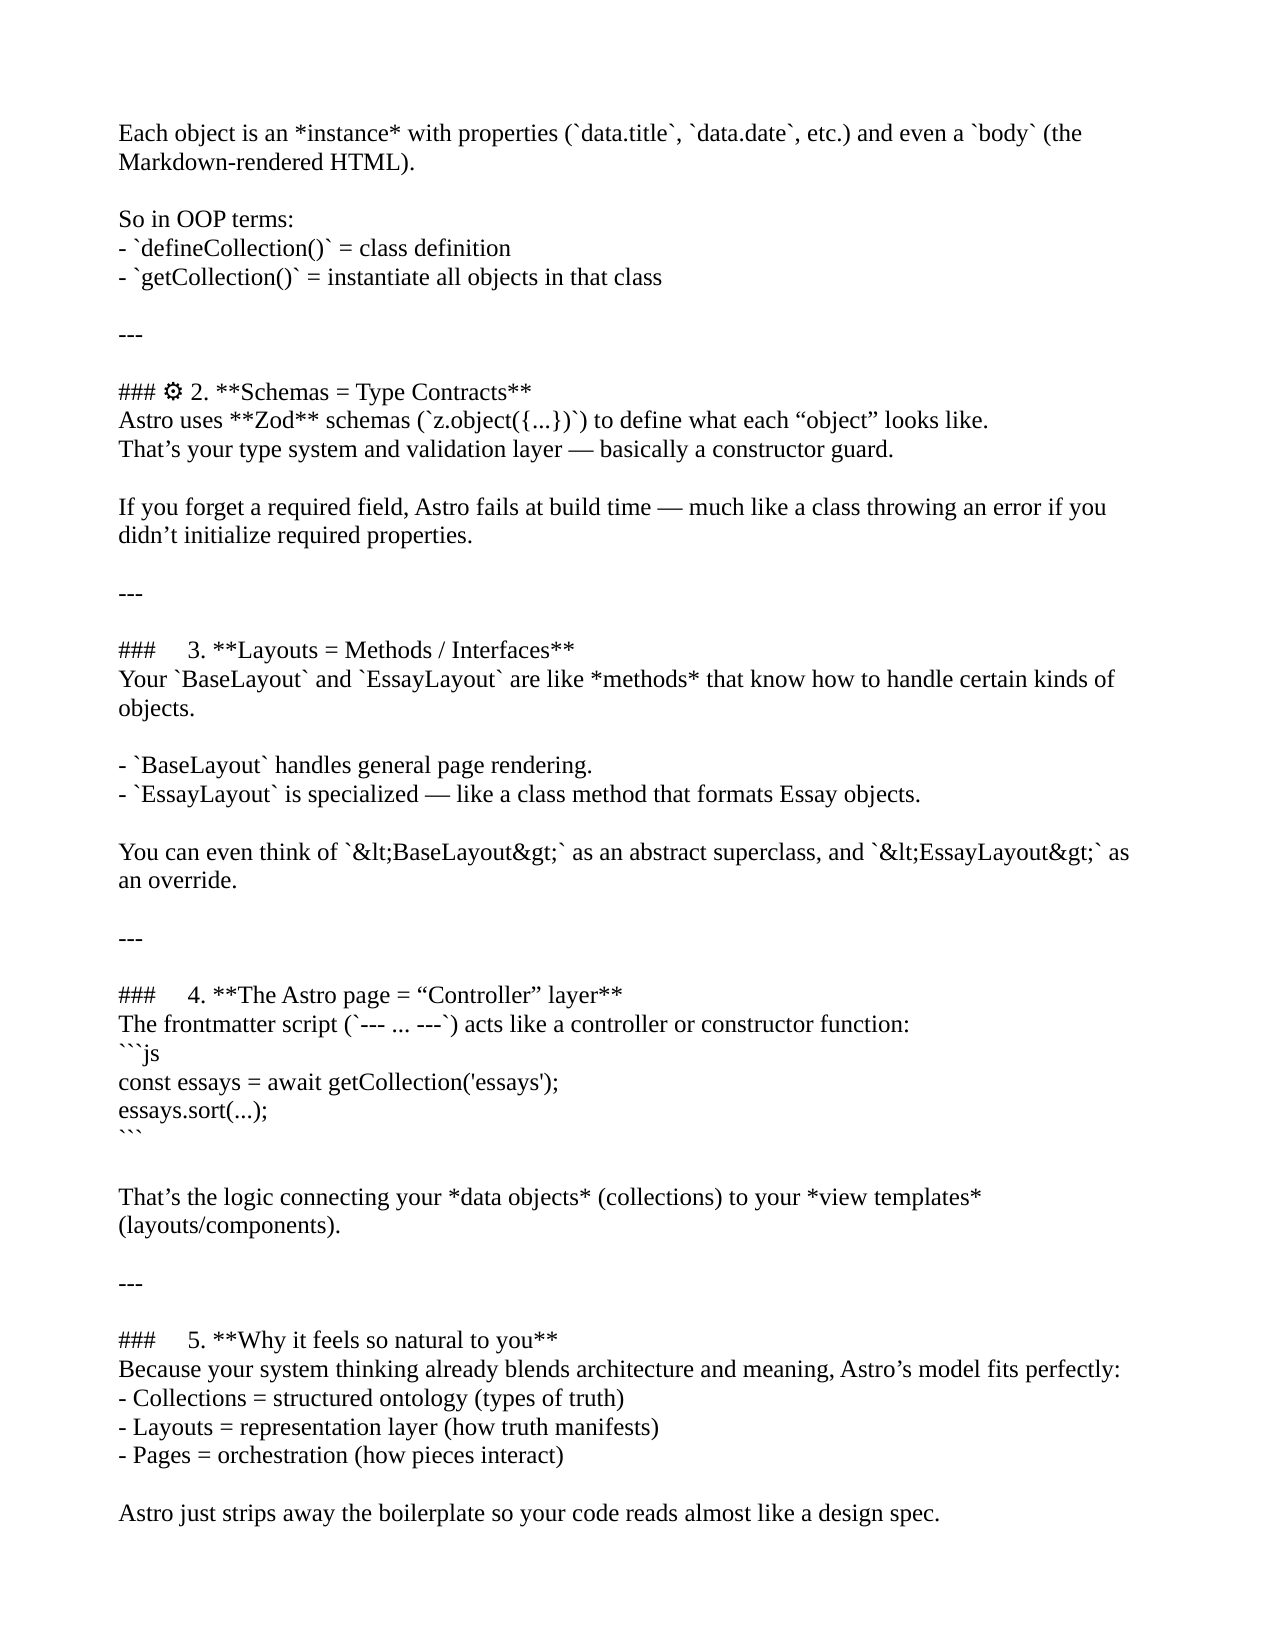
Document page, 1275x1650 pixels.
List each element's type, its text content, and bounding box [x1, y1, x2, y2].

text The frontmatter script (`--- ... ---`) acts like a controller or constructor function: [118, 1009, 1157, 1038]
text Each object is an *instance* with properties (`data.title`, `data.date`, etc.) and even a `body` (the Markdown-rendered HTML). [118, 118, 1157, 176]
text --- [118, 319, 1157, 348]
text ### 🧩 3. **Layouts = Methods / Interfaces** [118, 636, 1157, 664]
text Your `BaseLayout` and `EssayLayout` are like *methods* that know how to handle certain kinds of objects. [118, 664, 1157, 722]
text ### 💾 4. **The Astro page = “Controller” layer** [118, 981, 1157, 1009]
text essays.sort(...); [118, 1096, 1157, 1124]
text --- [118, 923, 1157, 952]
text ### ⚙️ 2. **Schemas = Type Contracts** [118, 377, 1157, 406]
text If you forget a required field, Astro fails at build time — much like a class throwing an error if you didn’t initialize required properties. [118, 492, 1157, 549]
text - `getCollection()` = instantiate all objects in that class [118, 262, 1157, 291]
text ```js [118, 1038, 1157, 1067]
text ``` [118, 1124, 1157, 1153]
text That’s your type system and validation layer — basically a constructor guard. [118, 434, 1157, 463]
text Astro just strips away the boilerplate so your code reads almost like a design spec. [118, 1498, 1157, 1527]
text - Pages = orchestration (how pieces interact) [118, 1441, 1157, 1469]
text - `defineCollection()` = class definition [118, 233, 1157, 262]
text - `EssayLayout` is specialized — like a class method that formats Essay objects. [118, 779, 1157, 808]
text That’s the logic connecting your *data objects* (collections) to your *view templates* (layouts/components). [118, 1182, 1157, 1239]
text Astro uses **Zod** schemas (`z.object({...})`) to define what each “object” looks like. [118, 406, 1157, 434]
text So in OOP terms: [118, 204, 1157, 233]
text Because your system thinking already blends architecture and meaning, Astro’s model fits perfectly: [118, 1354, 1157, 1383]
text You can even think of `&lt;BaseLayout&gt;` as an abstract superclass, and `&lt;EssayLayout&gt;` as an override. [118, 837, 1157, 894]
text --- [118, 1268, 1157, 1297]
text ### 💡 5. **Why it feels so natural to you** [118, 1326, 1157, 1354]
text - Collections = structured ontology (types of truth) [118, 1383, 1157, 1412]
text - `BaseLayout` handles general page rendering. [118, 751, 1157, 779]
text const essays = await getCollection('essays'); [118, 1067, 1157, 1096]
text - Layouts = representation layer (how truth manifests) [118, 1412, 1157, 1441]
text --- [118, 578, 1157, 607]
